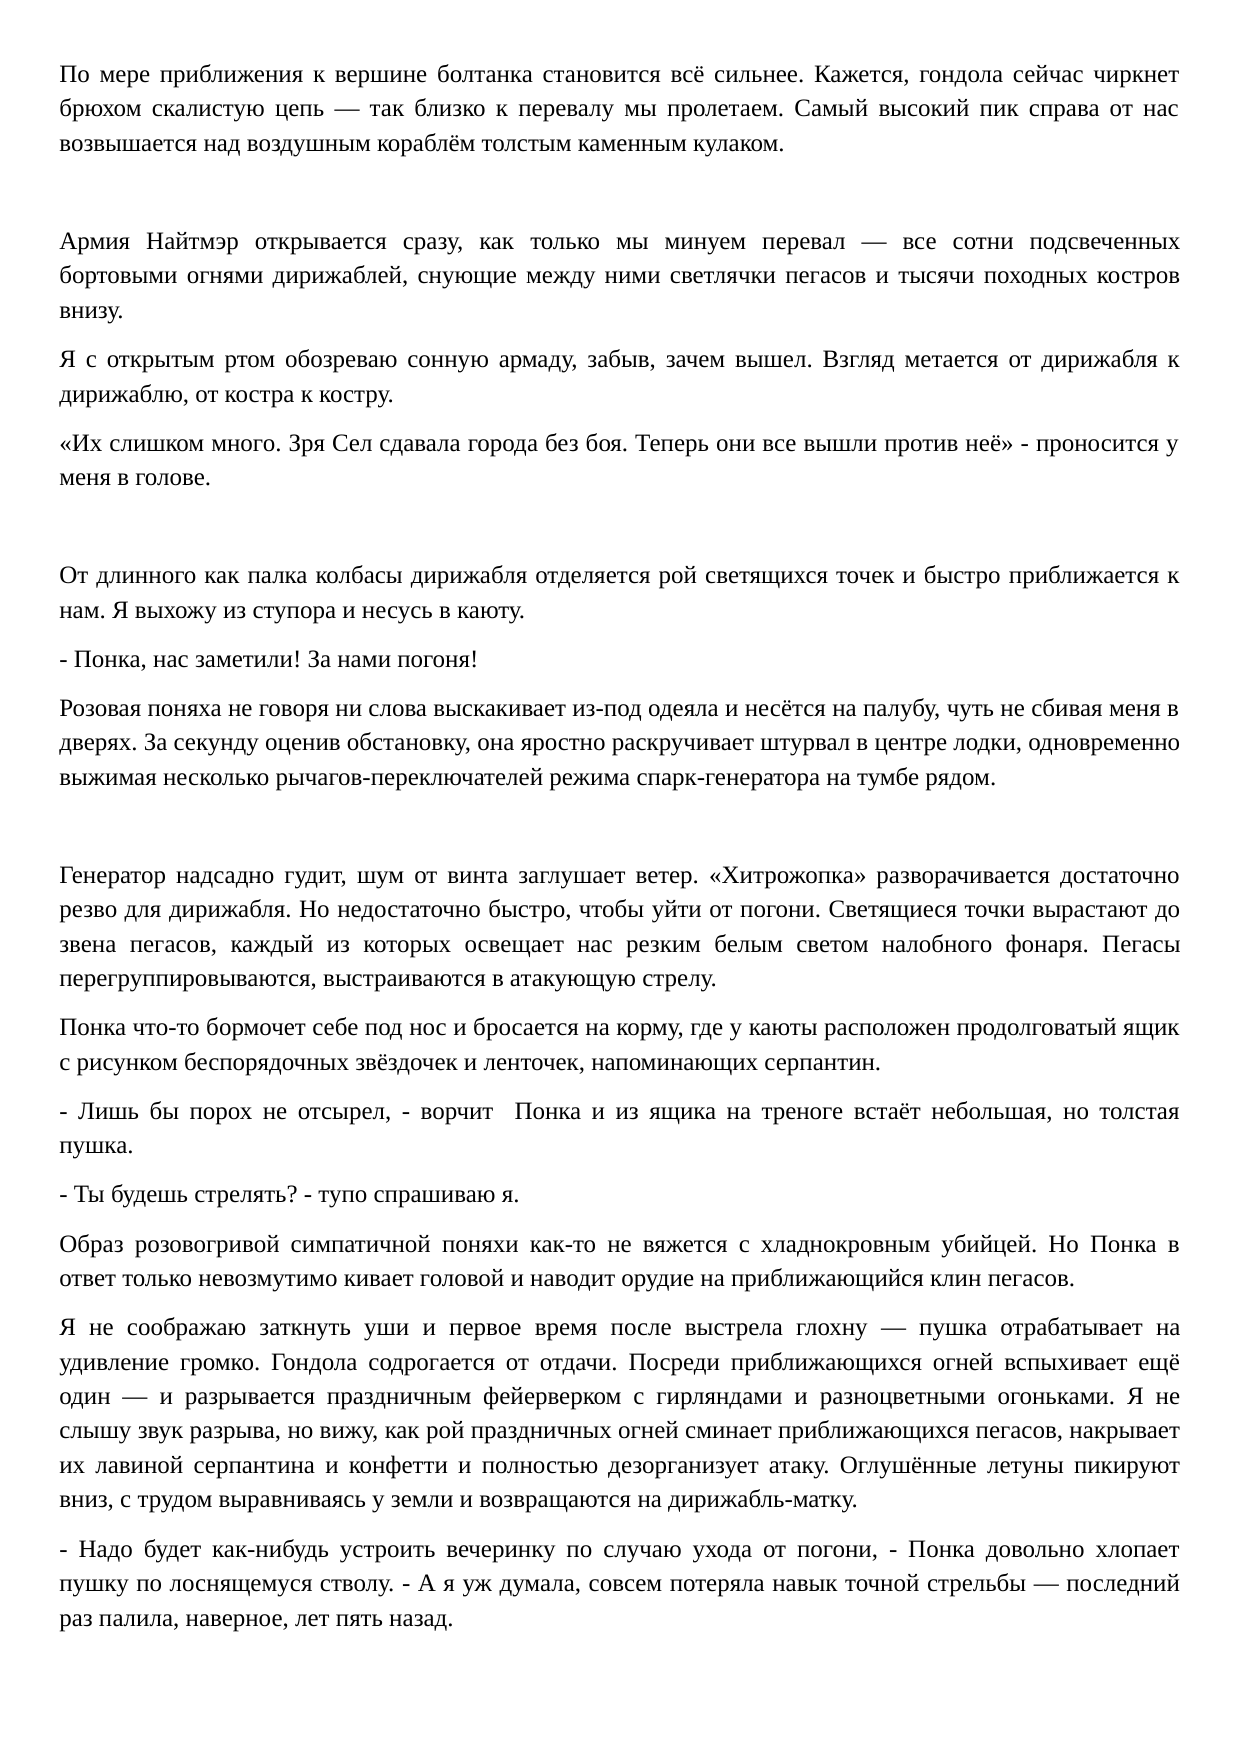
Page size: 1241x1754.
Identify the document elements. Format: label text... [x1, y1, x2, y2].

text По мере приближения к вершине болтанка становится всё сильнее. Кажется, гондола сейчас чиркнет брюхом скалистую цепь — так близко к перевалу мы пролетаем. Самый высокий пик справа от нас возвышается над воздушным кораблём толстым каменным кулаком. [59, 59, 1181, 157]
text - Надо будет как-нибудь устроить вечеринку по случаю ухода от погони, - Понка довольно хлопает пушку по лоснящемуся стволу. - А я уж думала, совсем потеряла навык точной стрельбы — последний раз палила, наверное, лет пять назад. [59, 1534, 1181, 1631]
text Образ розовогривой симпатичной поняхи как-то не вяжется с хладнокровным убийцей. Но Понка в ответ только невозмутимо кивает головой и наводит орудие на приближающийся клин пегасов. [59, 1229, 1181, 1292]
text «Их слишком много. Зря Сел сдавала города без боя. Теперь они все вышли против неё» - проносится у меня в голове. [59, 428, 1181, 491]
text - Понка, нас заметили! За нами погоня! [59, 644, 1181, 673]
text Я с открытым ртом обозреваю сонную армаду, забыв, зачем вышел. Взгляд метается от дирижабля к дирижаблю, от костра к костру. [59, 344, 1181, 407]
text Розовая поняха не говоря ни слова выскакивает из-под одеяла и несётся на палубу, чуть не сбивая меня в дверях. За секунду оценив обстановку, она яростно раскручивает штурвал в центре лодки, одновременно выжимая несколько рычагов-переключателей режима спарк-генератора на тумбе рядом. [59, 693, 1181, 791]
text Я не соображаю заткнуть уши и первое время после выстрела глохну — пушка отрабатывает на удивление громко. Гондола содрогается от отдачи. Посреди приближающихся огней вспыхивает ещё один — и разрывается праздничным фейерверком с гирляндами и разноцветными огоньками. Я не слышу звук разрыва, но вижу, как рой праздничных огней сминает приближающихся пегасов, накрывает их лавиной серпантина и конфетти и полностью дезорганизует атаку. Оглушённые летуны пикируют вниз, с трудом выравниваясь у земли и возвращаются на дирижабль-матку. [59, 1312, 1181, 1513]
text Армия Найтмэр открывается сразу, как только мы минуем перевал — все сотни подсвеченных бортовыми огнями дирижаблей, снующие между ними светлячки пегасов и тысячи походных костров внизу. [59, 226, 1181, 324]
text - Ты будешь стрелять? - тупо спрашиваю я. [59, 1179, 1181, 1208]
text Понка что-то бормочет себе под нос и бросается на корму, где у каюты расположен продолговатый ящик с рисунком беспорядочных звёздочек и ленточек, напоминающих серпантин. [59, 1012, 1181, 1076]
text От длинного как палка колбасы дирижабля отделяется рой светящихся точек и быстро приближается к нам. Я выхожу из ступора и несусь в каюту. [59, 560, 1181, 623]
text Генератор надсадно гудит, шум от винта заглушает ветер. «Хитрожопка» разворачивается достаточно резво для дирижабля. Но недостаточно быстро, чтобы уйти от погони. Светящиеся точки вырастают до звена пегасов, каждый из которых освещает нас резким белым светом налобного фонаря. Пегасы перегруппировываются, выстраиваются в атакующую стрелу. [59, 860, 1181, 992]
text - Лишь бы порох не отсырел, - ворчит Понка и из ящика на треноге встаёт небольшая, но толстая пушка. [59, 1096, 1181, 1159]
